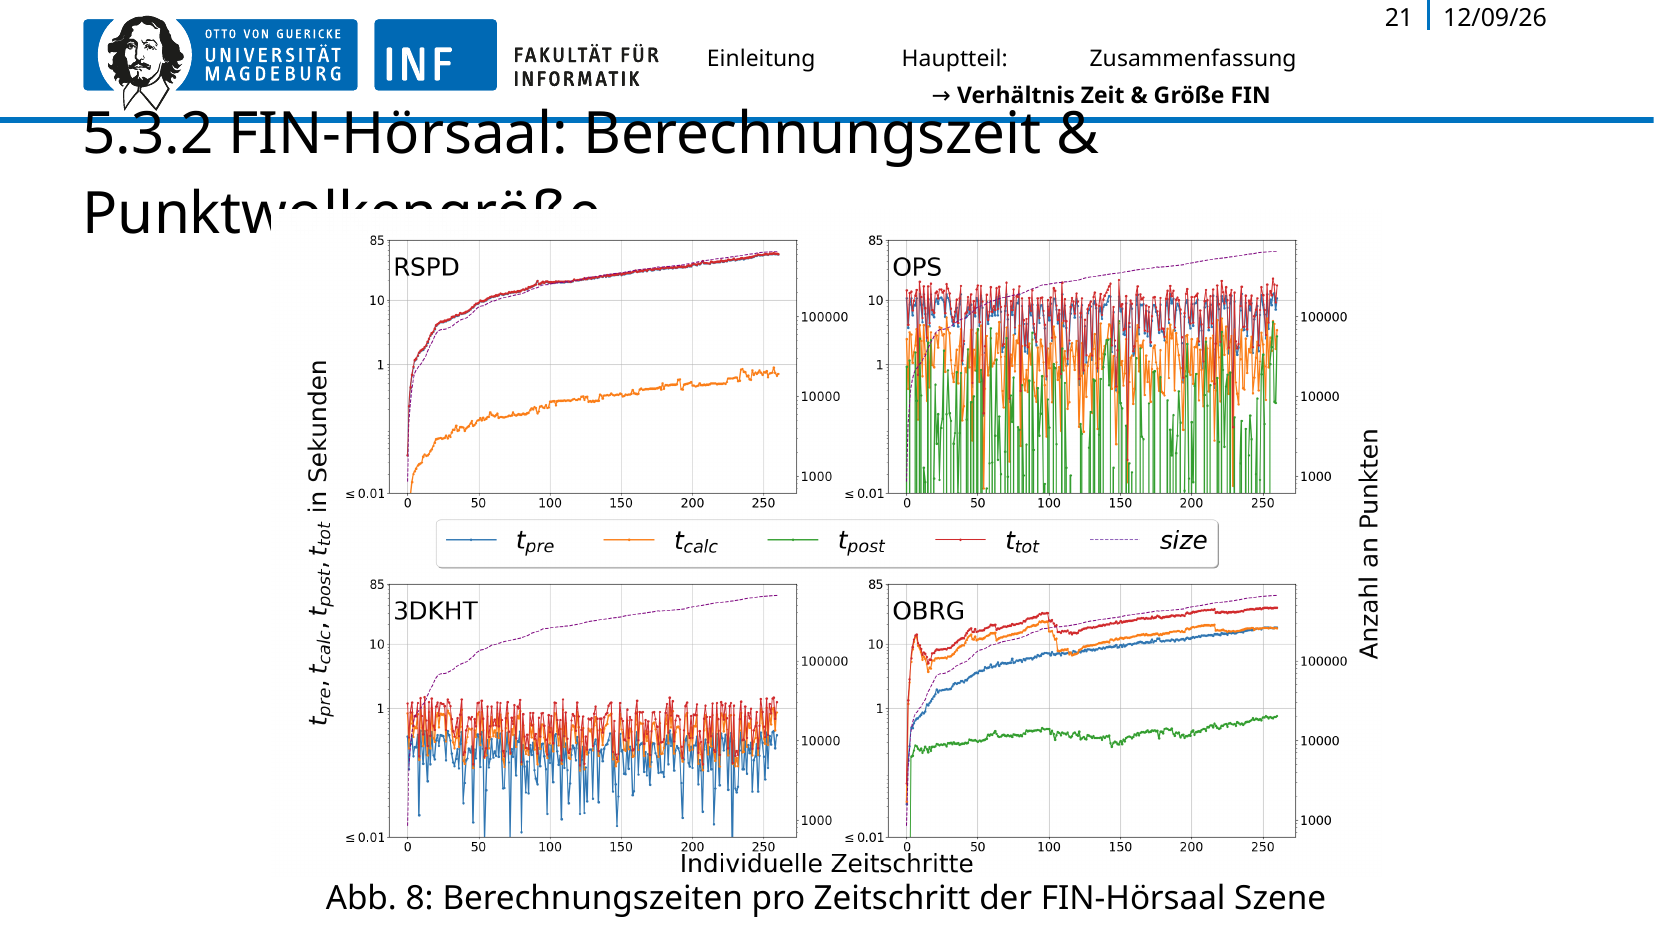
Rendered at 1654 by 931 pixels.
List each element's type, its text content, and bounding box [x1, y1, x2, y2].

title 5.3.2 FIN-Hörsaal: Berechnungszeit & Punktwolkengröße [82, 131, 1571, 211]
picture [271, 209, 1382, 866]
text_box Abb. 8: Berechnungszeiten pro Zeitschritt der FIN-Hörsaal Szene [129, 866, 1525, 926]
